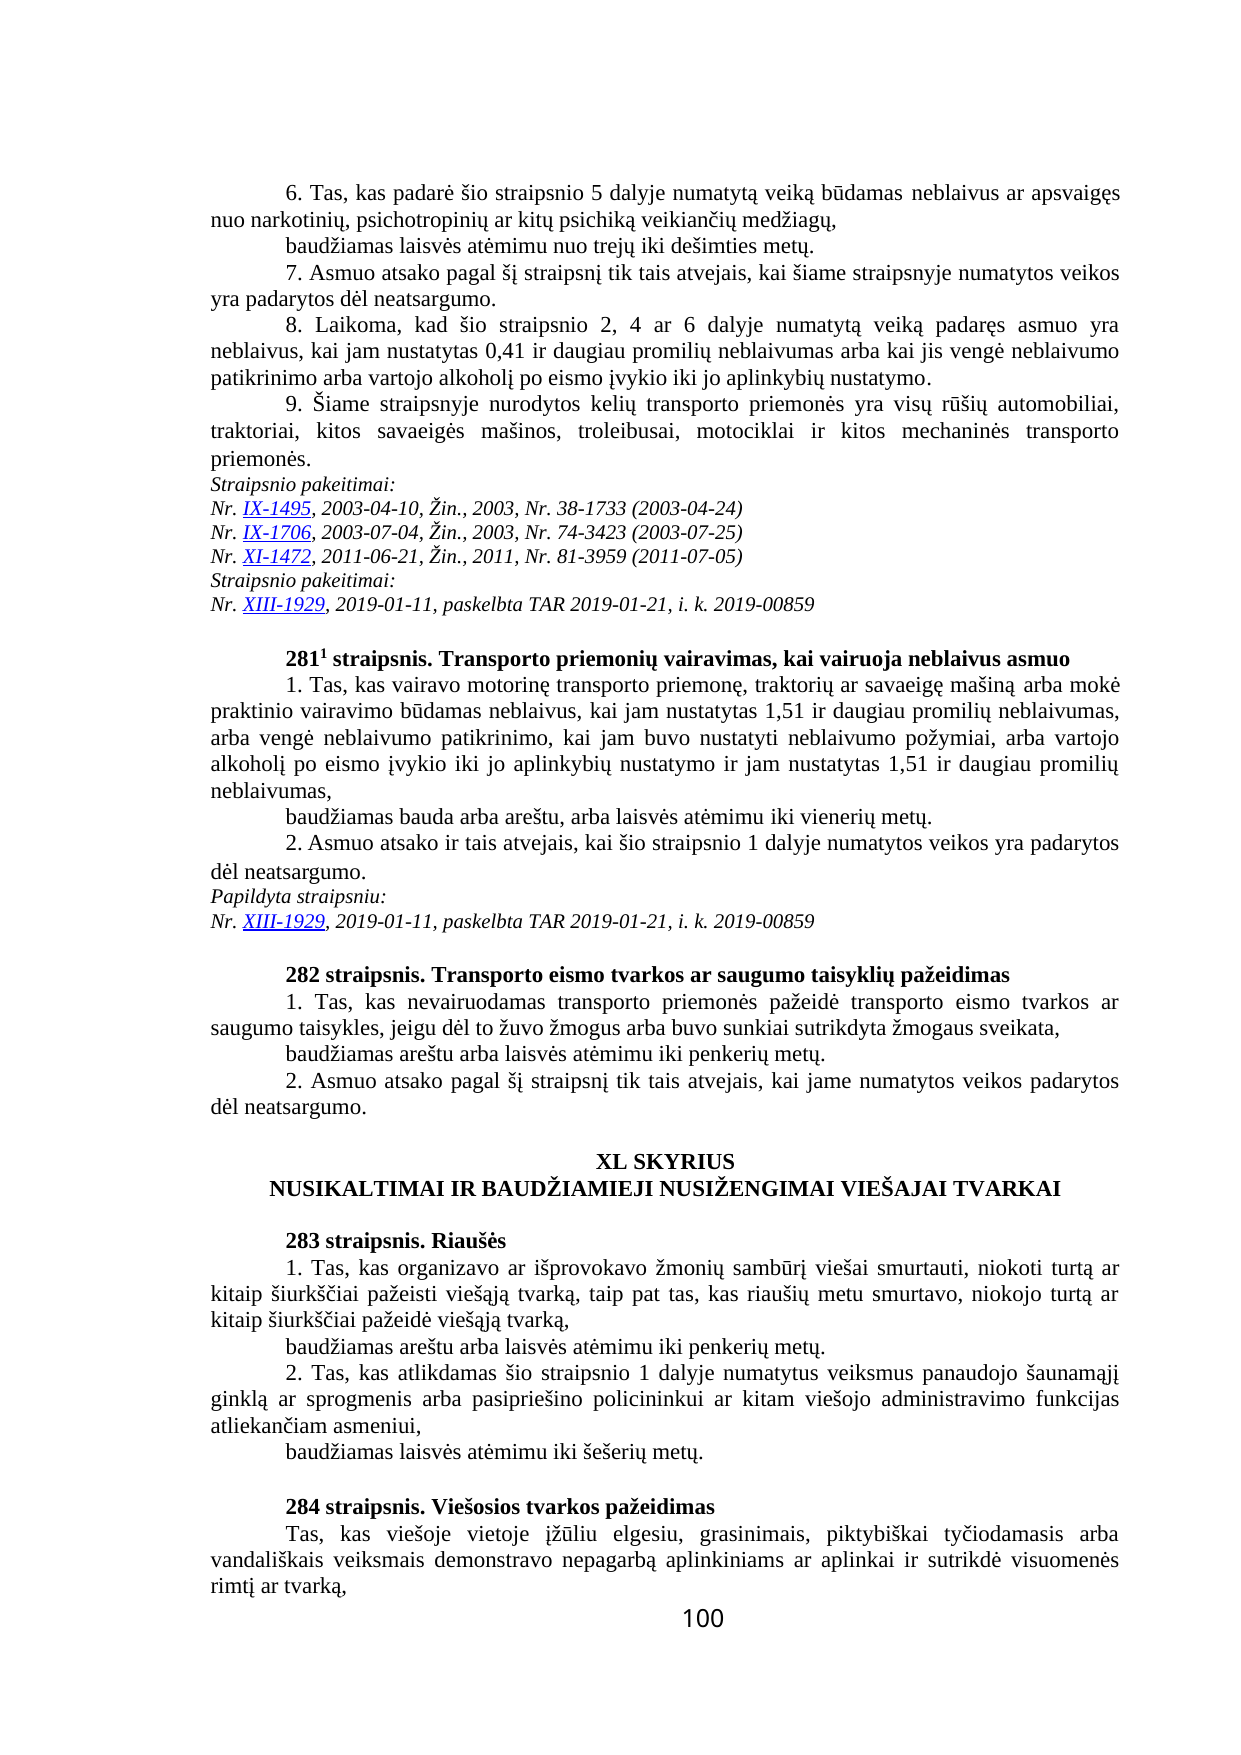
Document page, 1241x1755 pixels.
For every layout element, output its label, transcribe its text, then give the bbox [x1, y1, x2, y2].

text 282 straipsnis. Transporto eismo tvarkos ar saugumo taisyklių pažeidimas [210, 961, 1120, 988]
text 2. Tas, kas atlikdamas šio straipsnio 1 dalyje numatytus veiksmus panaudojo šaunamąjį ginklą ar sprogmenis arba pasipriešino policininkui ar kitam viešojo administravimo funkcijas atliekančiam asmeniui, [210, 1359, 1120, 1438]
text baudžiamas areštu arba laisvės atėmimu iki penkerių metų. [210, 1333, 1120, 1359]
text XL SKYRIUS [210, 1148, 1120, 1174]
text NUSIKALTIMAI IR BAUDŽIAMIEJI NUSIŽENGIMAI VIEŠAJAI TVARKAI [210, 1174, 1120, 1201]
text Nr. XI-1472, 2011-06-21, Žin., 2011, Nr. 81-3959 (2011-07-05) [210, 544, 1120, 568]
text Papildyta straipsniu: [210, 884, 1120, 908]
text 2. Asmuo atsako pagal šį straipsnį tik tais atvejais, kai jame numatytos veikos padarytos dėl neatsargumo. [210, 1067, 1120, 1119]
text 6. Tas, kas padarė šio straipsnio 5 dalyje numatytą veiką būdamas neblaivus ar apsvaigęs nuo narkotinių, psichotropinių ar kitų psichiką veikiančių medžiagų, [210, 179, 1120, 232]
text Nr. XIII-1929, 2019-01-11, paskelbta TAR 2019-01-21, i. k. 2019-00859 [210, 908, 1120, 933]
text 7. Asmuo atsako pagal šį straipsnį tik tais atvejais, kai šiame straipsnyje numatytos veikos yra padarytos dėl neatsargumo. [210, 258, 1120, 311]
text baudžiamas laisvės atėmimu nuo trejų iki dešimties metų. [210, 232, 1120, 258]
text 284 straipsnis. Viešosios tvarkos pažeidimas [210, 1493, 1120, 1519]
text Nr. XIII-1929, 2019-01-11, paskelbta TAR 2019-01-21, i. k. 2019-00859 [210, 592, 1120, 616]
text Nr. IX-1495, 2003-04-10, Žin., 2003, Nr. 38-1733 (2003-04-24) [210, 496, 1120, 520]
text 2811 straipsnis. Transporto priemonių vairavimas, kai vairuoja neblaivus asmuo [210, 645, 1120, 671]
text 8. Laikoma, kad šio straipsnio 2, 4 ar 6 dalyje numatytą veiką padaręs asmuo yra neblaivus, kai jam nustatytas 0,41 ir daugiau promilių neblaivumas arba kai jis vengė neblaivumo patikrinimo arba vartojo alkoholį po eismo įvykio iki jo aplinkybių nustatymo. [210, 311, 1120, 390]
text 1. Tas, kas nevairuodamas transporto priemonės pažeidė transporto eismo tvarkos ar saugumo taisykles, jeigu dėl to žuvo žmogus arba buvo sunkiai sutrikdyta žmogaus sveikata, [210, 988, 1120, 1040]
text 1. Tas, kas vairavo motorinę transporto priemonę, traktorių ar savaeigę mašiną arba mokė praktinio vairavimo būdamas neblaivus, kai jam nustatytas 1,51 ir daugiau promilių neblaivumas, arba vengė neblaivumo patikrinimo, kai jam buvo nustatyti neblaivumo požymiai, arba vartojo alkoholį po eismo įvykio iki jo aplinkybių nustatymo ir jam nustatytas 1,51 ir daugiau promilių neblaivumas, [210, 671, 1120, 803]
text 1. Tas, kas organizavo ar išprovokavo žmonių sambūrį viešai smurtauti, niokoti turtą ar kitaip šiurkščiai pažeisti viešąją tvarką, taip pat tas, kas riaušių metu smurtavo, niokojo turtą ar kitaip šiurkščiai pažeidė viešąją tvarką, [210, 1254, 1120, 1333]
text baudžiamas bauda arba areštu, arba laisvės atėmimu iki vienerių metų. [210, 803, 1120, 829]
text Nr. IX-1706, 2003-07-04, Žin., 2003, Nr. 74-3423 (2003-07-25) [210, 520, 1120, 544]
text baudžiamas areštu arba laisvės atėmimu iki penkerių metų. [210, 1040, 1120, 1067]
text Straipsnio pakeitimai: [210, 568, 1120, 592]
text Straipsnio pakeitimai: [210, 472, 1120, 496]
text Tas, kas viešoje vietoje įžūliu elgesiu, grasinimais, piktybiškai tyčiodamasis arba vandališkais veiksmais demonstravo nepagarbą aplinkiniams ar aplinkai ir sutrikdė visuomenės rimtį ar tvarką, [210, 1519, 1120, 1599]
text baudžiamas laisvės atėmimu iki šešerių metų. [210, 1438, 1120, 1464]
text 9. Šiame straipsnyje nurodytos kelių transporto priemonės yra visų rūšių automobiliai, traktoriai, kitos savaeigės mašinos, troleibusai, motociklai ir kitos mechaninės transporto priemonės. [210, 390, 1120, 472]
text 283 straipsnis. Riaušės [210, 1227, 1120, 1254]
text 2. Asmuo atsako ir tais atvejais, kai šio straipsnio 1 dalyje numatytos veikos yra padarytos dėl neatsargumo. [210, 829, 1120, 884]
